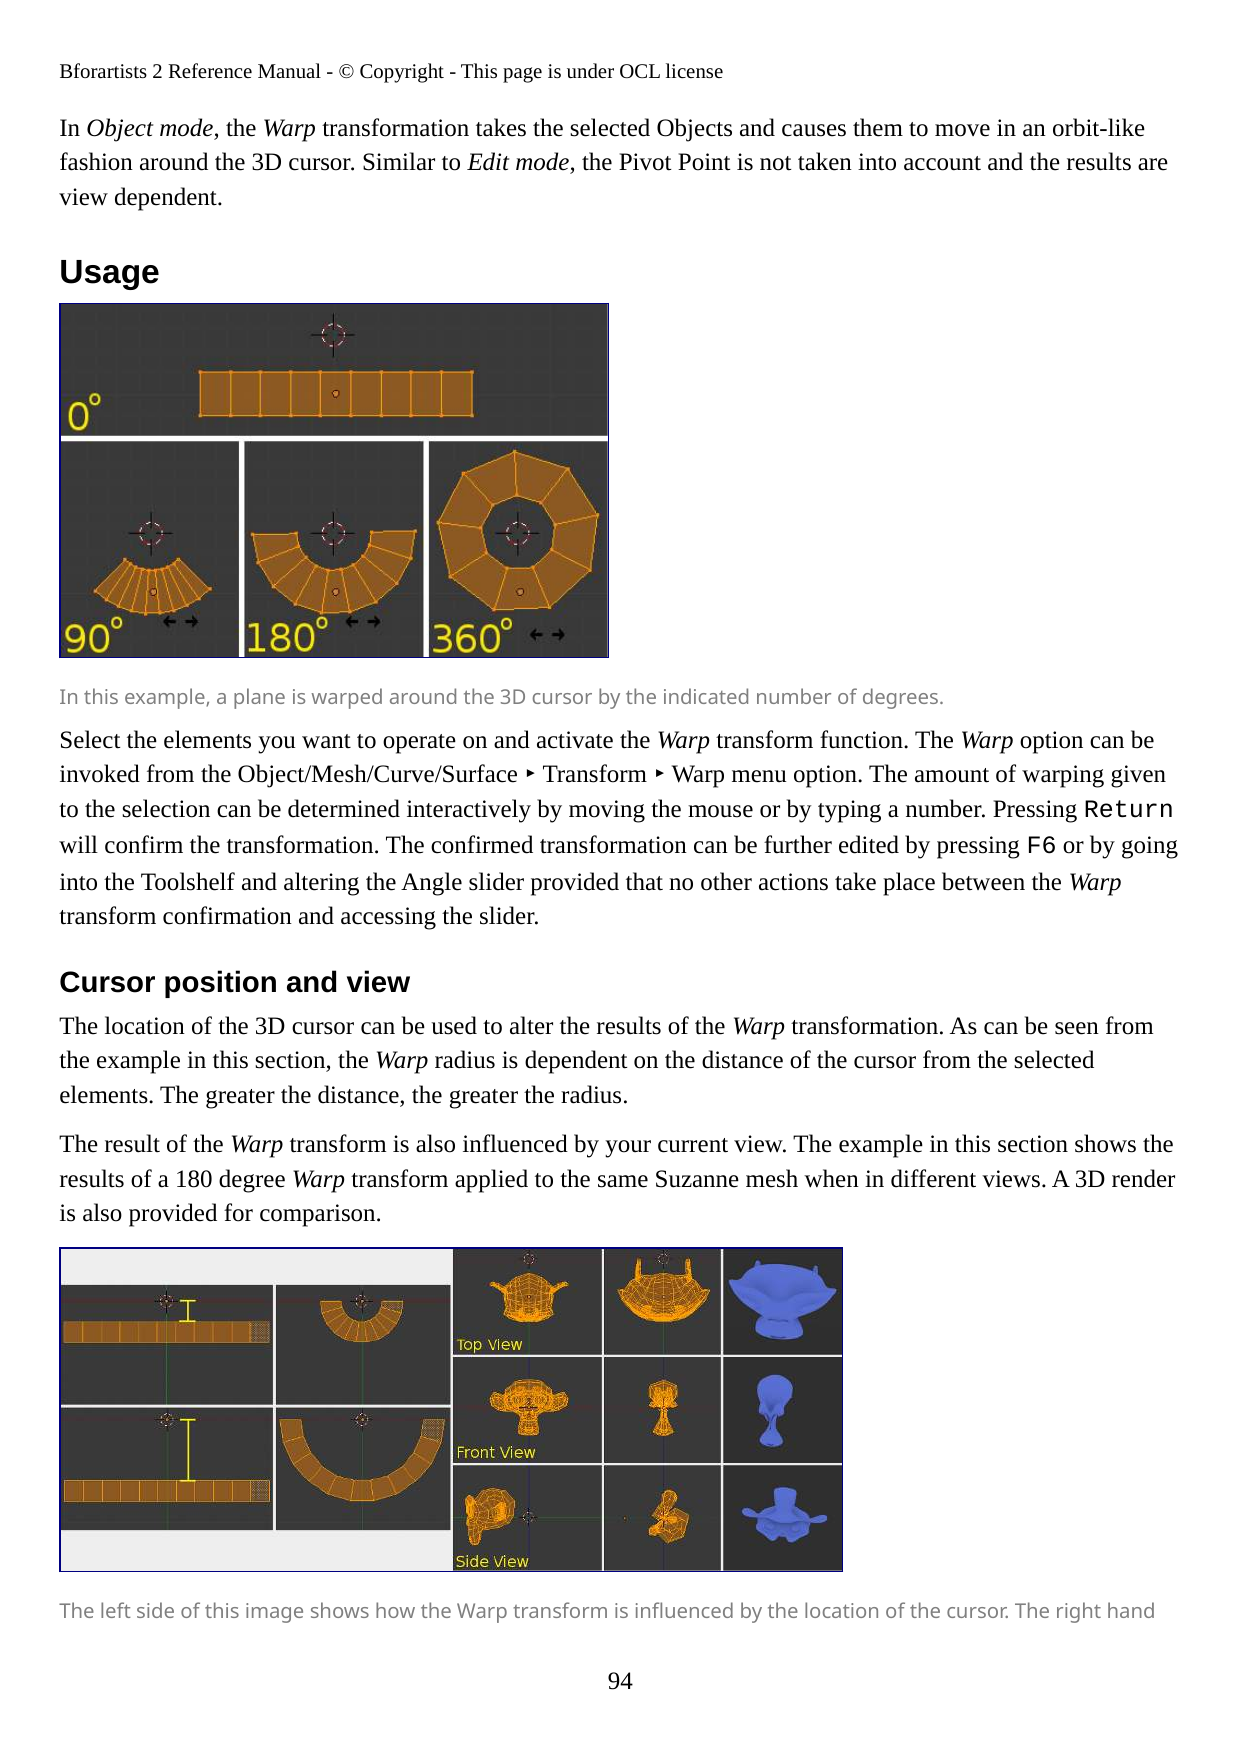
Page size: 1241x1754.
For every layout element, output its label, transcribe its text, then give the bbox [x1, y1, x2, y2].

text The result of the Warp transform is also influenced by your current view. The example in this section shows the results of a 180 degree Warp transform applied to the same Suzanne mesh when in different views. A 3D render is also provided for comparison. [59, 1129, 1181, 1227]
subtitle Usage [59, 251, 1181, 290]
text Select the elements you want to operate on and activate the Warp transform function. The Warp option can be invoked from the Object/Mesh/Curve/Surface ‣ Transform ‣ Warp menu option. The amount of warping given to the selection can be determined interactively by moving the mouse or by typing a number. Pressing Return will confirm the transformation. The confirmed transformation can be further edited by pressing F6 or by going into the Toolshelf and altering the Angle slider provided that no other actions take place between the Warp transform confirmation and accessing the slider. [59, 725, 1181, 930]
picture [61, 1249, 842, 1571]
text The left side of this image shows how the Warp transform is influenced by the location of the cursor. The right hand [59, 1593, 1181, 1624]
text In this example, a plane is warped around the 3D cursor by the indicated number of degrees. [59, 679, 1181, 710]
subtitle Cursor position and view [59, 965, 1181, 999]
picture [61, 304, 608, 657]
text The location of the 3D cursor can be used to alter the results of the Warp transformation. As can be seen from the example in this section, the Warp radius is dependent on the distance of the cursor from the selected elements. The greater the distance, the greater the radius. [59, 1011, 1181, 1109]
text In Object mode, the Warp transformation takes the selected Objects and causes them to move in an orbit-like fashion around the 3D cursor. Similar to Edit mode, the Pivot Point is not taken into account and the results are view dependent. [59, 113, 1181, 210]
